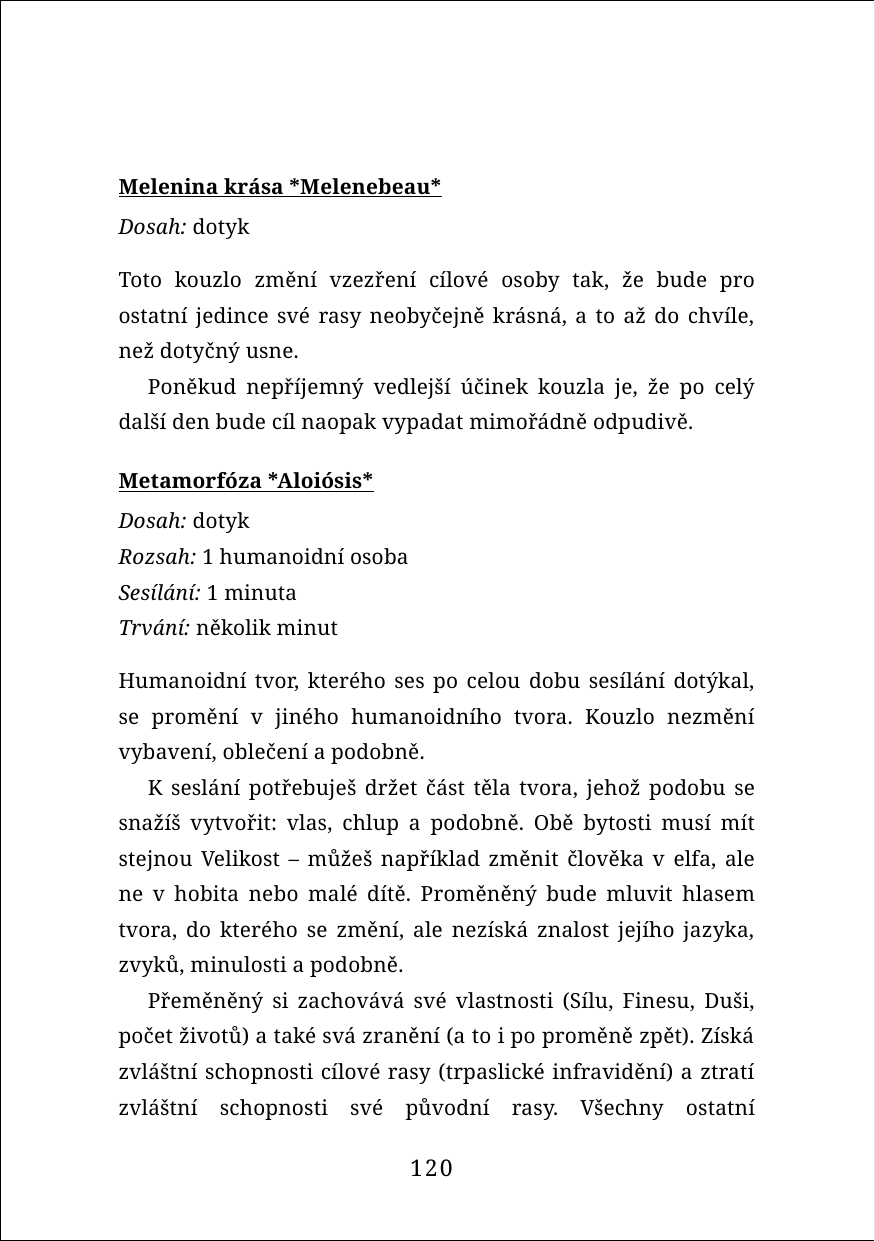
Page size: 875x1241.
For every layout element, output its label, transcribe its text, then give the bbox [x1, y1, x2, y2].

subtitle Melenina krása *Melenebeau* [118, 172, 756, 200]
text Toto kouzlo změní vzezření cílové osoby tak, že bude pro ostatní jedince své rasy neobyčejně krásná, a to až do chvíle, než dotyčný usne. Poněkud nepříjemný vedlejší účinek kouzla je, že po celý další den bude cíl naopak vypadat mimořádně odpudivě. [118, 265, 756, 436]
text Dosah: dotyk Rozsah: 1 humanoidní osoba Sesílání: 1 minuta Trvání: několik minut [118, 507, 756, 642]
text Dosah: dotyk [118, 212, 756, 240]
text Humanoidní tvor, kterého ses po celou dobu sesílání dotýkal, se promění v jiného humanoidního tvora. Kouzlo nezmění vybavení, oblečení a podobně. K seslání potřebuješ držet část těla tvora, jehož podobu se snažíš vytvořit: vlas, chlup a podobně. Obě bytosti musí mít stejnou Velikost – můžeš například změnit člověka v elfa, ale ne v hobita nebo malé dítě. Proměněný bude mluvit hlasem tvora, do kterého se změní, ale nezíská znalost jejího jazyka, zvyků, minulosti a podobně. Přeměněný si zachovává své vlastnosti (Sílu, Finesu, Duši, počet životů) a také svá zranění (a to i po proměně zpět). Získá zvláštní schopnosti cílové rasy (trpaslické infravidění) a ztratí zvláštní schopnosti své původní rasy. Všechny ostatní [118, 666, 756, 1121]
subtitle Metamorfóza *Aloiósis* [118, 466, 756, 495]
